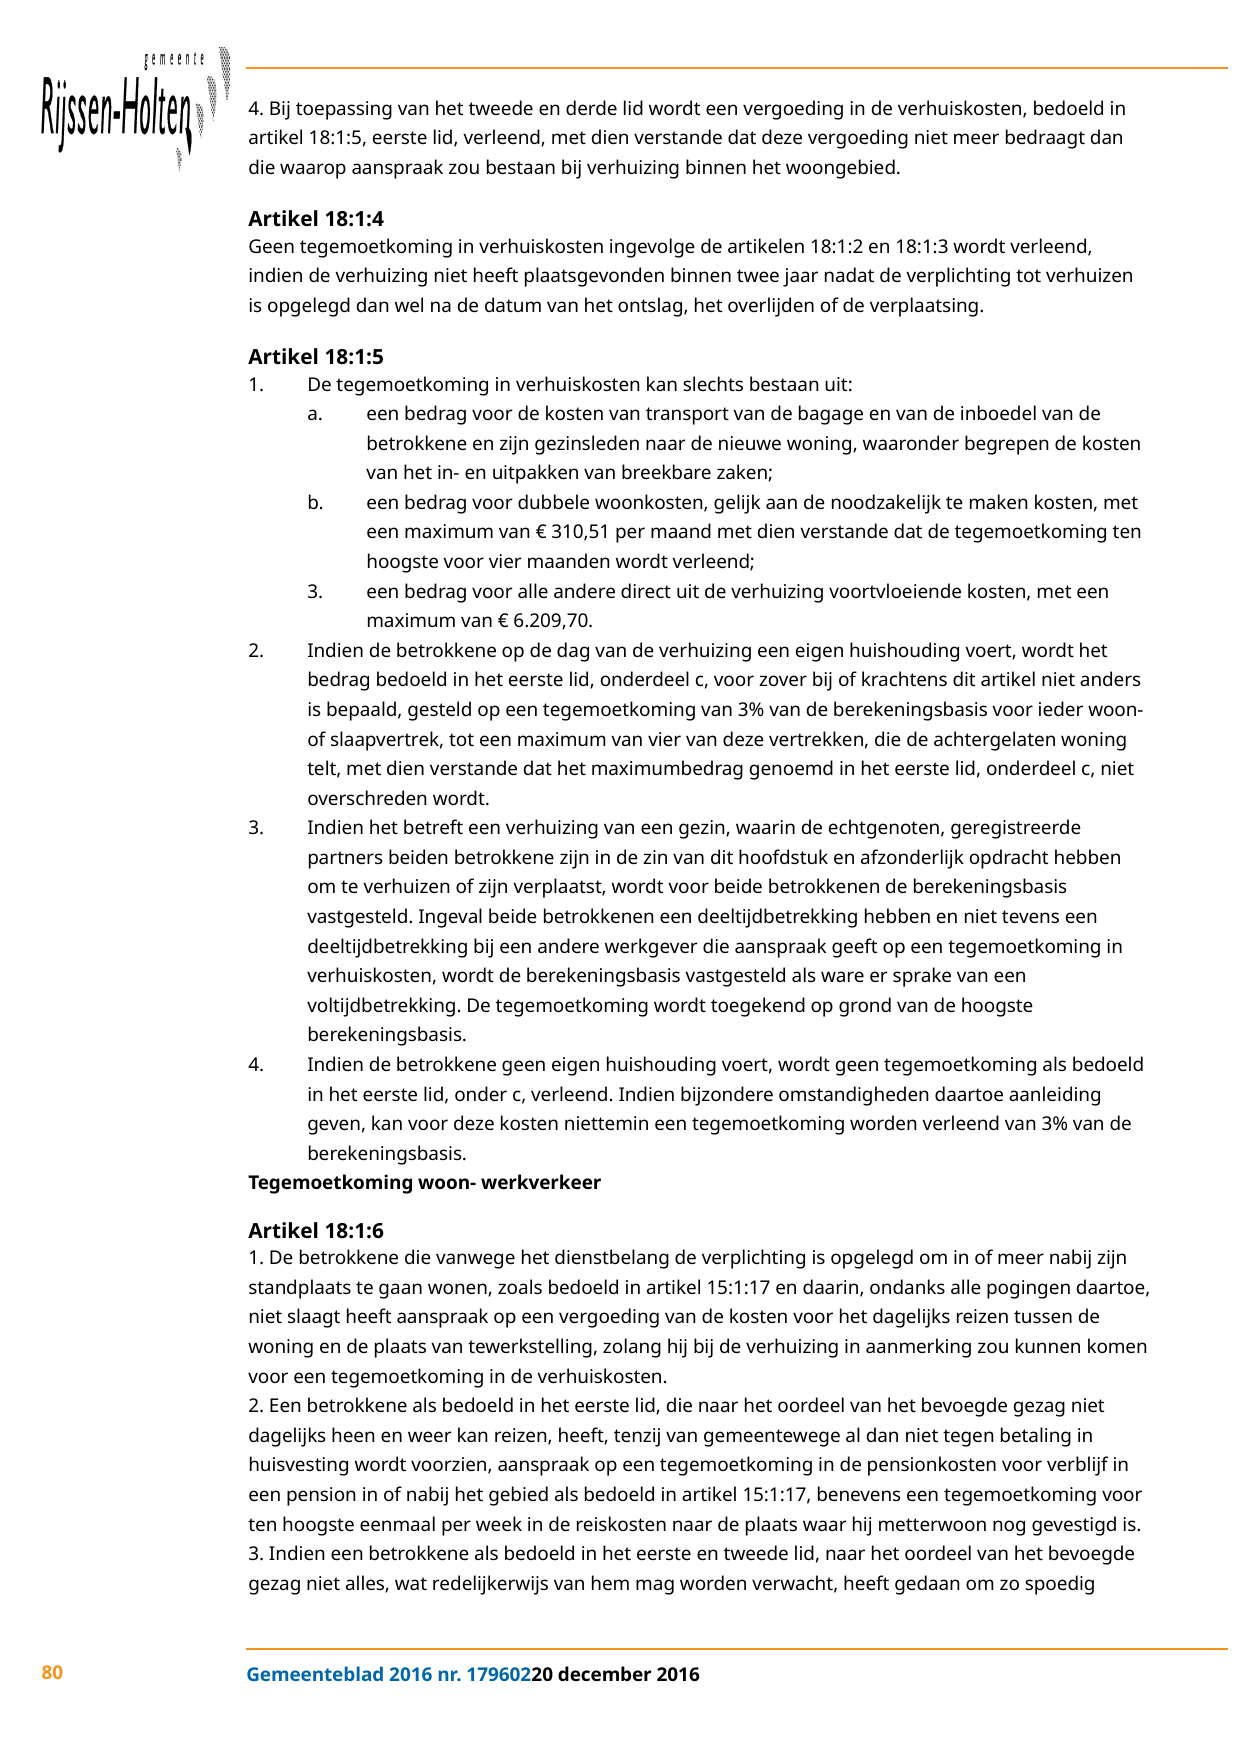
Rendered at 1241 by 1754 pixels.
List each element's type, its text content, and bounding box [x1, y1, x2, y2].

text Artikel 18:1:4 [248, 204, 1152, 233]
text Tegemoetkoming woon- werkverkeer [248, 1169, 1152, 1195]
list Indien de betrokkene geen eigen huishouding voert, wordt geen tegemoetkoming als bedoeld in het eerste lid, onder c, verleend. Indien bijzondere omstandigheden daartoe aanleiding geven, kan voor deze kosten niettemin een tegemoetkoming worden verleend van 3% van de berekeningsbasis. [248, 1051, 1152, 1166]
text 3. Indien een betrokkene als bedoeld in het eerste en tweede lid, naar het oordeel van het bevoegde gezag niet alles, wat redelijkerwijs van hem mag worden verwacht, heeft gedaan om zo spoedig [248, 1540, 1152, 1596]
text 2. Een betrokkene als bedoeld in het eerste lid, die naar het oordeel van het bevoegde gezag niet dagelijks heen en weer kan reizen, heeft, tenzij van gemeentewege al dan niet tegen betaling in huisvesting wordt voorzien, aanspraak op een tegemoetkoming in de pensionkosten voor verblijf in een pension in of nabij het gebied als bedoeld in artikel 15:1:17, benevens een tegemoetkoming voor ten hoogste eenmaal per week in de reiskosten naar de plaats waar hij metterwoon nog gevestigd is. [248, 1392, 1152, 1537]
text Artikel 18:1:6 [248, 1216, 1152, 1244]
list Indien het betreft een verhuizing van een gezin, waarin de echtgenoten, geregistreerde partners beiden betrokkene zijn in de zin van dit hoofdstuk en afzonderlijk opdracht hebben om te verhuizen of zijn verplaatst, wordt voor beide betrokkenen de berekeningsbasis vastgesteld. Ingeval beide betrokkenen een deeltijdbetrekking hebben en niet tevens een deeltijdbetrekking bij een andere werkgever die aanspraak geeft op een tegemoetkoming in verhuiskosten, wordt de berekeningsbasis vastgesteld als ware er sprake van een voltijdbetrekking. De tegemoetkoming wordt toegekend op grond van de hoogste berekeningsbasis. [248, 814, 1152, 1047]
text 4. Bij toepassing van het tweede en derde lid wordt een vergoeding in de verhuiskosten, bedoeld in artikel 18:1:5, eerste lid, verleend, met dien verstande dat deze vergoeding niet meer bedraagt dan die waarop aanspraak zou bestaan bij verhuizing binnen het woongebied. [248, 95, 1152, 180]
list een bedrag voor alle andere direct uit de verhuizing voortvloeiende kosten, met een maximum van € 6.209,70. [307, 578, 1152, 633]
text Artikel 18:1:5 [248, 342, 1152, 371]
list een bedrag voor de kosten van transport van de bagage en van de inboedel van de betrokkene en zijn gezinsleden naar de nieuwe woning, waaronder begrepen de kosten van het in- en uitpakken van breekbare zaken; [307, 400, 1152, 485]
text 1. De betrokkene die vanwege het dienstbelang de verplichting is opgelegd om in of meer nabij zijn standplaats te gaan wonen, zoals bedoeld in artikel 15:1:17 en daarin, ondanks alle pogingen daartoe, niet slaagt heeft aanspraak op een vergoeding van de kosten voor het dagelijks reizen tussen de woning en de plaats van tewerkstelling, zolang hij bij de verhuizing in aanmerking zou kunnen komen voor een tegemoetkoming in de verhuiskosten. [248, 1244, 1152, 1389]
picture [41, 47, 231, 172]
list Indien de betrokkene op de dag van de verhuizing een eigen huishouding voert, wordt het bedrag bedoeld in het eerste lid, onderdeel c, voor zover bij of krachtens dit artikel niet anders is bepaald, gesteld op een tegemoetkoming van 3% van de berekeningsbasis voor ieder woon- of slaapvertrek, tot een maximum van vier van deze vertrekken, die de achtergelaten woning telt, met dien verstande dat het maximumbedrag genoemd in het eerste lid, onderdeel c, niet overschreden wordt. [248, 637, 1152, 811]
list De tegemoetkoming in verhuiskosten kan slechts bestaan uit: [248, 371, 1152, 397]
text Geen tegemoetkoming in verhuiskosten ingevolge de artikelen 18:1:2 en 18:1:3 wordt verleend, indien de verhuizing niet heeft plaatsgevonden binnen twee jaar nadat de verplichting tot verhuizen is opgelegd dan wel na de datum van het ontslag, het overlijden of de verplaatsing. [248, 233, 1152, 318]
list een bedrag voor dubbele woonkosten, gelijk aan de noodzakelijk te maken kosten, met een maximum van € 310,51 per maand met dien verstande dat de tegemoetkoming ten hoogste voor vier maanden wordt verleend; [307, 489, 1152, 574]
